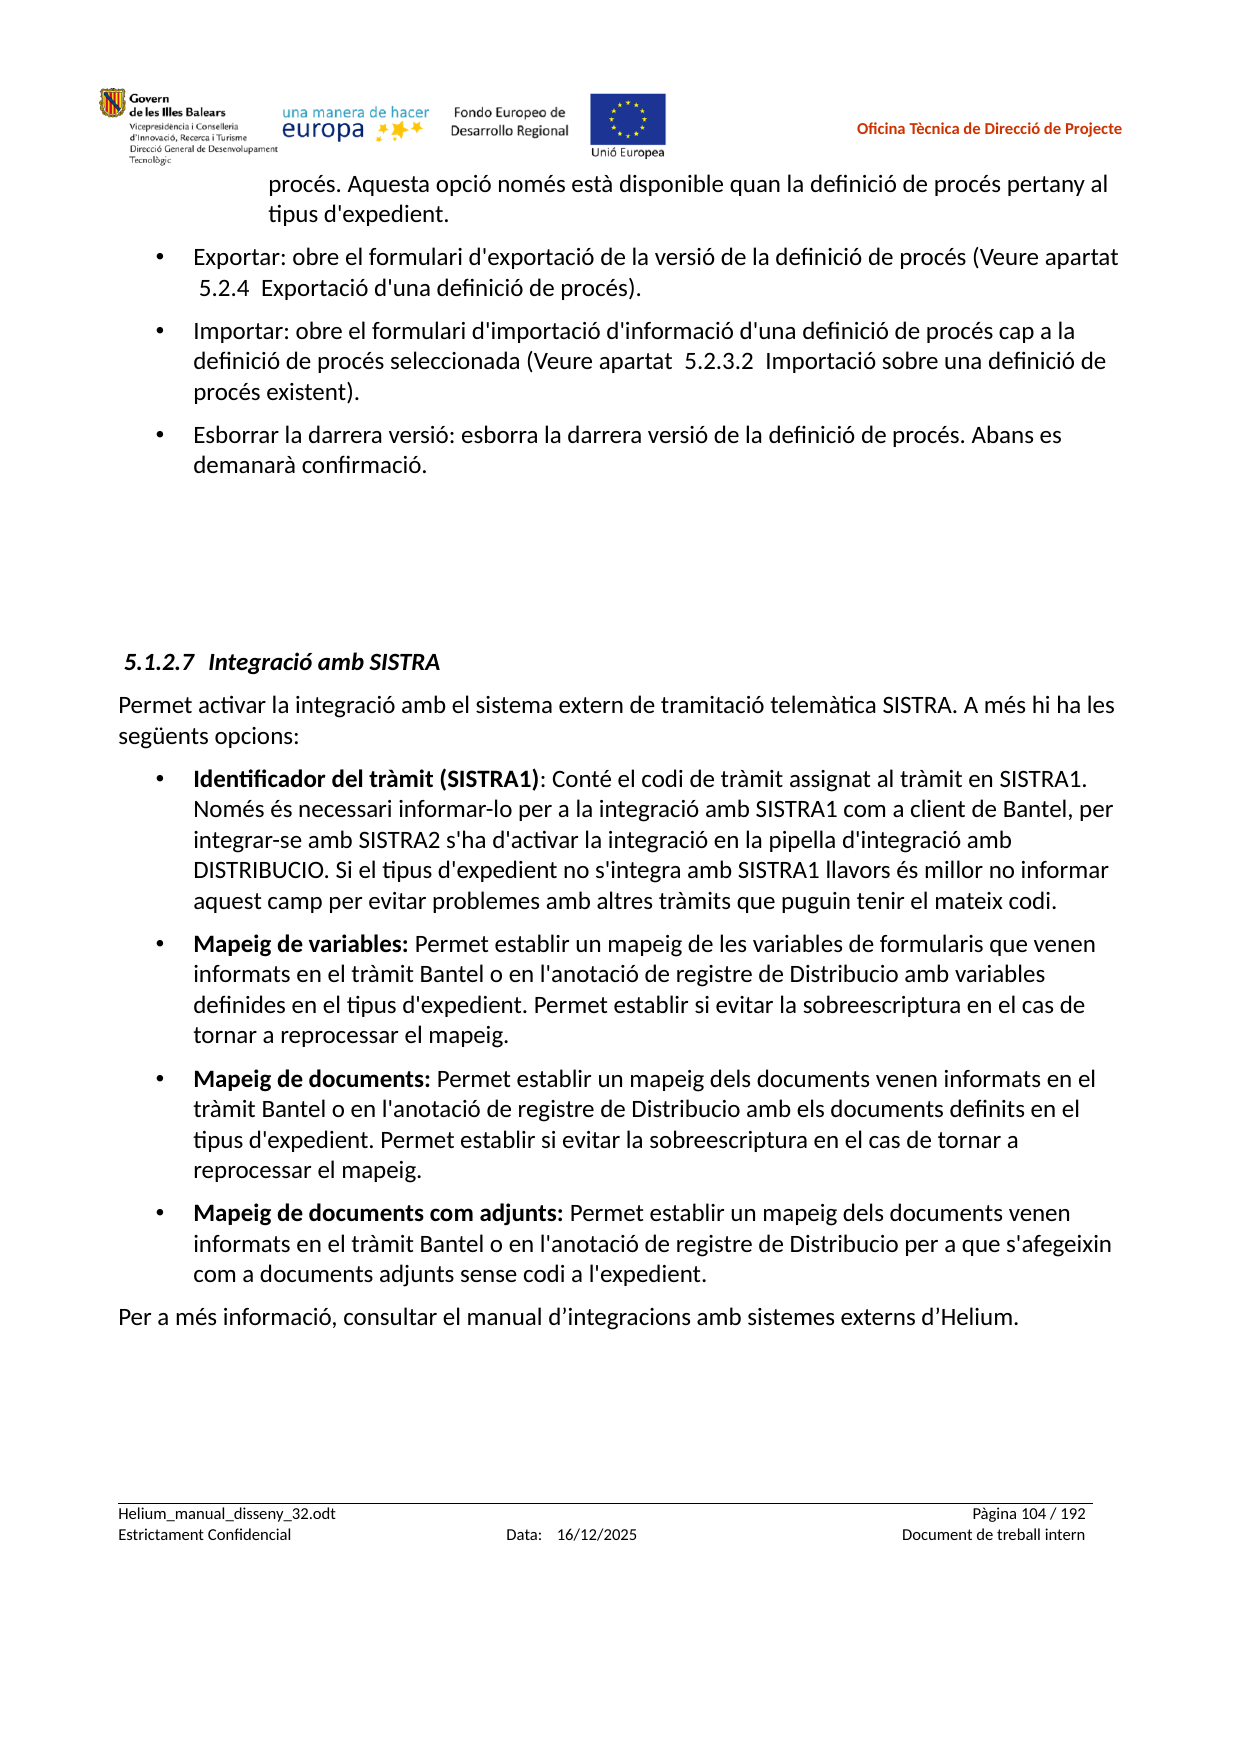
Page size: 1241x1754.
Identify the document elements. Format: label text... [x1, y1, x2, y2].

list Importar: obre el formulari d'importació d'informació d'una definició de procés cap a la definició de procés seleccionada (Veure apartat 5.2.3.2 Importació sobre una definició de procés existent). [156, 315, 1122, 407]
list Identificador del tràmit (SISTRA1): Conté el codi de tràmit assignat al tràmit en SISTRA1. Només és necessari informar-lo per a la integració amb SISTRA1 com a client de Bantel, per integrar-se amb SISTRA2 s'ha d'activar la integració en la pipella d'integració amb DISTRIBUCIO. Si el tipus d'expedient no s'integra amb SISTRA1 llavors és millor no informar aquest camp per evitar problemes amb altres tràmits que puguin tenir el mateix codi. [156, 763, 1122, 916]
subtitle Integració amb SISTRA [118, 647, 1122, 677]
text Permet activar la integració amb el sistema extern de tramitació telemàtica SISTRA. A més hi ha les següents opcions: [118, 689, 1122, 751]
picture [99, 87, 668, 166]
list Mapeig de documents com adjunts: Permet establir un mapeig dels documents venen informats en el tràmit Bantel o en l'anotació de registre de Distribucio per a que s'afegeixin com a documents adjunts sense codi a l'expedient. [156, 1197, 1122, 1289]
list procés. Aquesta opció només està disponible quan la definició de procés pertany al tipus d'expedient. [231, 168, 1122, 229]
list Mapeig de documents: Permet establir un mapeig dels documents venen informats en el tràmit Bantel o en l'anotació de registre de Distribucio amb els documents definits en el tipus d'expedient. Permet establir si evitar la sobreescriptura en el cas de tornar a reprocessar el mapeig. [156, 1063, 1122, 1185]
list Esborrar la darrera versió: esborra la darrera versió de la definició de procés. Abans es demanarà confirmació. [156, 419, 1122, 480]
list Mapeig de variables: Permet establir un mapeig de les variables de formularis que venen informats en el tràmit Bantel o en l'anotació de registre de Distribucio amb variables definides en el tipus d'expedient. Permet establir si evitar la sobreescriptura en el cas de tornar a reprocessar el mapeig. [156, 928, 1122, 1050]
text Per a més informació, consultar el manual d’integracions amb sistemes externs d’Helium. [118, 1301, 1122, 1332]
list Exportar: obre el formulari d'exportació de la versió de la definició de procés (Veure apartat 5.2.4 Exportació d'una definició de procés). [156, 241, 1122, 302]
